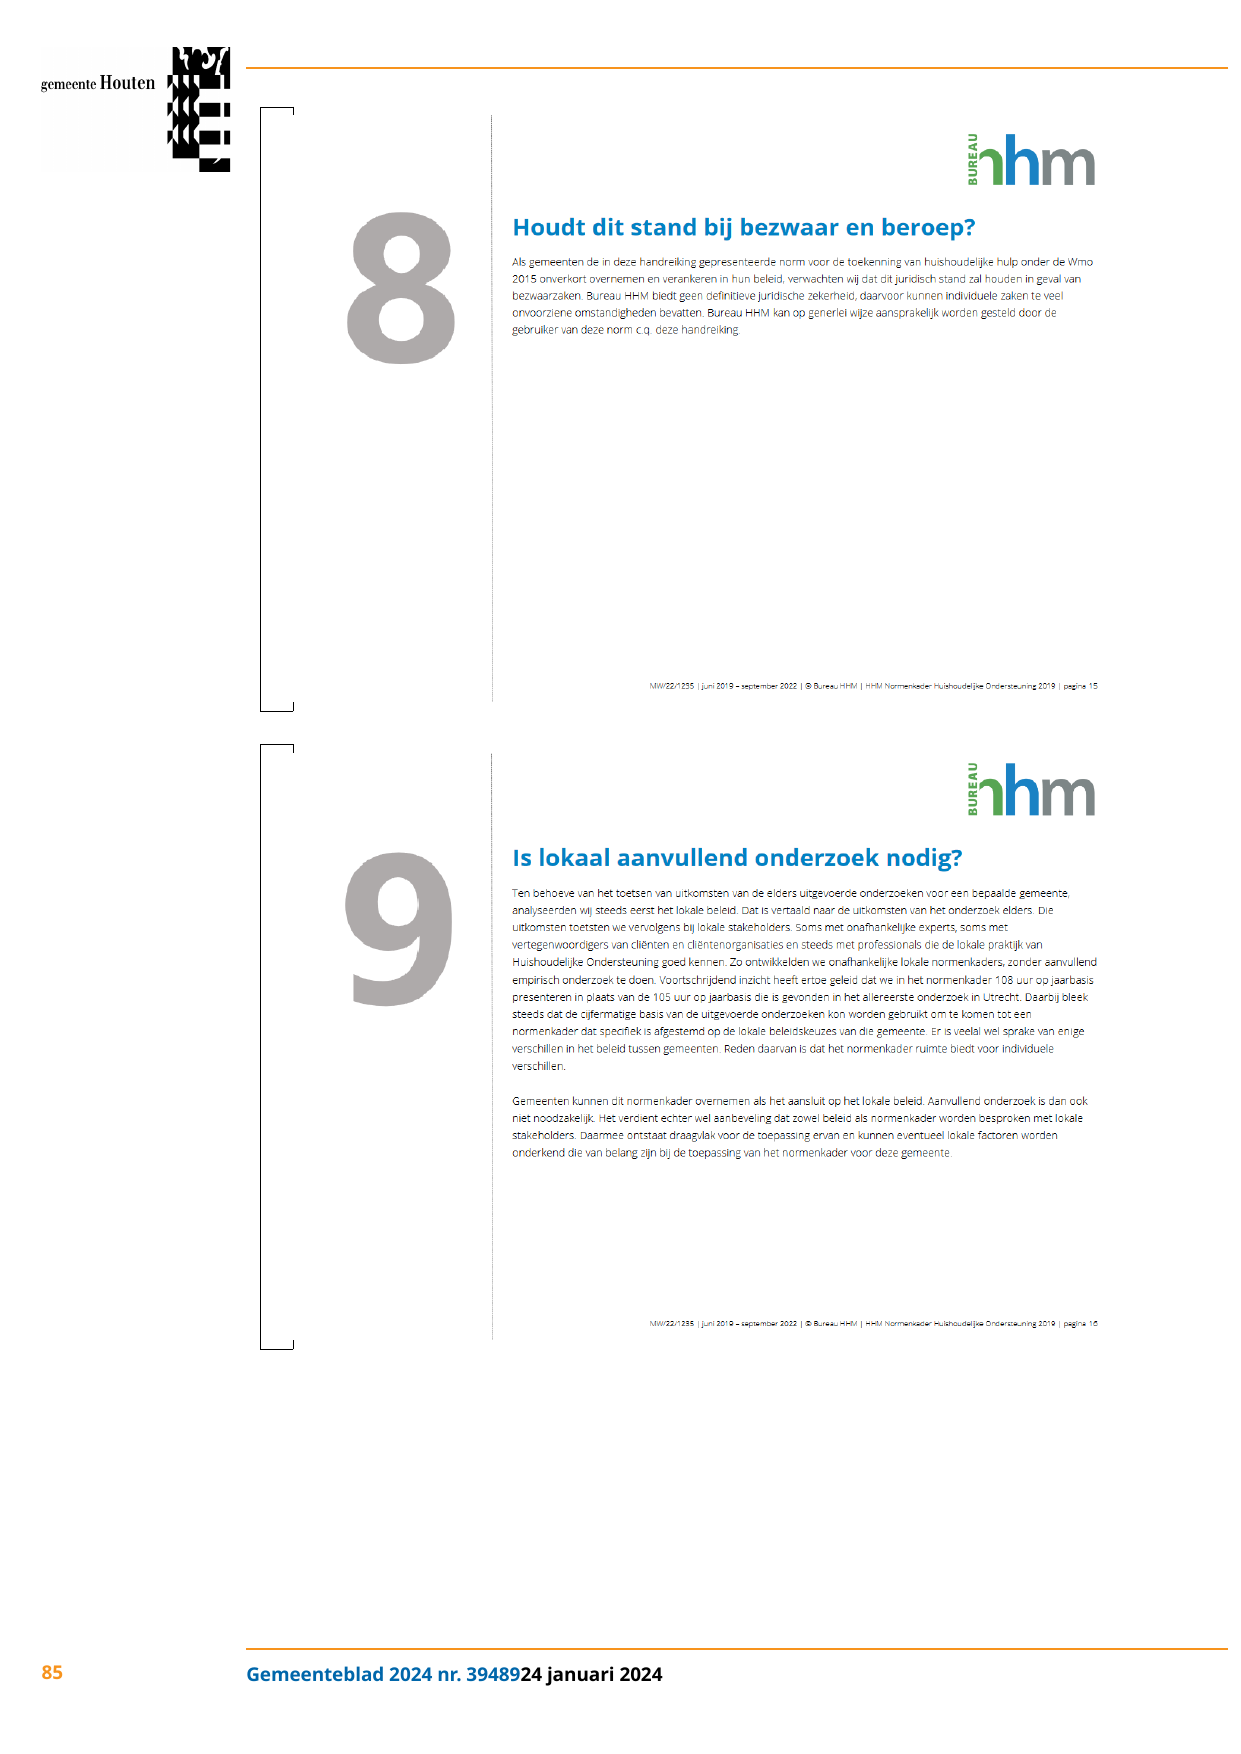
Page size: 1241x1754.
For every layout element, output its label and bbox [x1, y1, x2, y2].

picture [41, 47, 231, 172]
picture [268, 115, 1173, 702]
picture [268, 753, 1173, 1340]
